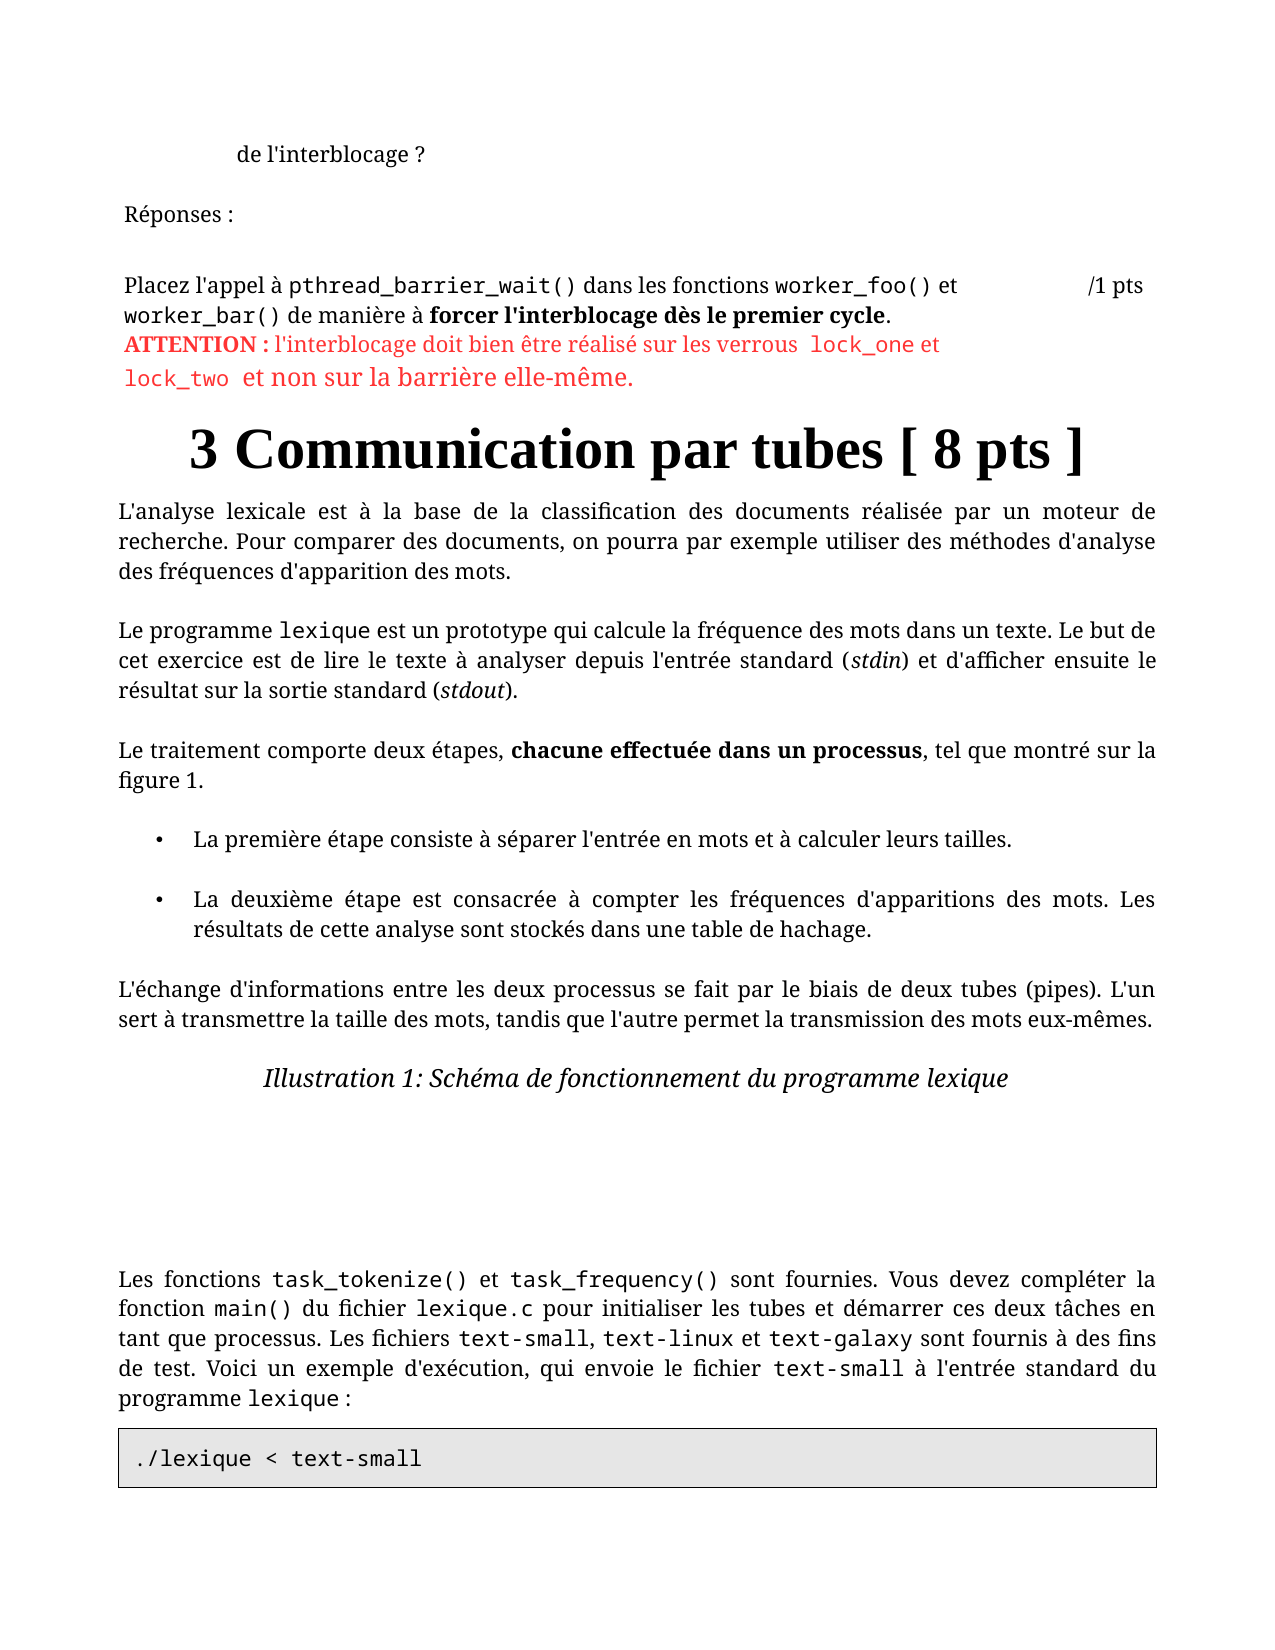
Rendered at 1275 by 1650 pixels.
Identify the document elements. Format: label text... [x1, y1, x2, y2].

table_cell [1008, 118, 1077, 249]
text L'analyse lexicale est à la base de la classification des documents réalisée par un moteur de recherche. Pour comparer des documents, on pourra par exemple utiliser des méthodes d'analyse des fréquences d'apparition des mots. [118, 496, 1157, 586]
table_cell [1008, 249, 1077, 414]
table_cell de l'interblocage ? Réponses : [118, 118, 1007, 249]
text Illustration 1: Schéma de fonctionnement du programme lexique [118, 1061, 1157, 1095]
table_cell Placez l'appel à pthread_barrier_wait() dans les fonctions worker_foo() et worker_bar() de manière à forcer l'interblocage dès le premier cycle. ATTENTION : l'interblocage doit bien être réalisé sur les verrous lock_one et lock_two et non sur la barrière elle-même. [118, 249, 1007, 414]
text Le programme lexique est un prototype qui calcule la fréquence des mots dans un texte. Le but de cet exercice est de lire le texte à analyser depuis l'entrée standard (stdin) et d'afficher ensuite le résultat sur la sortie standard (stdout). [118, 616, 1157, 705]
text L'échange d'informations entre les deux processus se fait par le biais de deux tubes (pipes). L'un sert à transmettre la taille des mots, tandis que l'autre permet la transmission des mots eux-mêmes. [118, 974, 1157, 1033]
text Les fonctions task_tokenize() et task_frequency() sont fournies. Vous devez compléter la fonction main() du fichier lexique.c pour initialiser les tubes et démarrer ces deux tâches en tant que processus. Les fichiers text-small, text-linux et text-galaxy sont fournis à des fins de test. Voici un exemple d'exécution, qui envoie le fichier text-small à l'entrée standard du programme lexique : [118, 1264, 1157, 1413]
list La première étape consiste à séparer l'entrée en mots et à calculer leurs tailles. [156, 824, 1157, 854]
table_cell /1 pts [1077, 249, 1157, 414]
subtitle Communication par tubes [ 8 pts ] [118, 414, 1157, 481]
list La deuxième étape est consacrée à compter les fréquences d'apparitions des mots. Les résultats de cette analyse sont stockés dans une table de hachage. [156, 884, 1157, 944]
text ./lexique < text-small [119, 1429, 1156, 1487]
table_cell [1077, 118, 1157, 249]
text Le traitement comporte deux étapes, chacune effectuée dans un processus, tel que montré sur la figure 1. [118, 735, 1157, 794]
